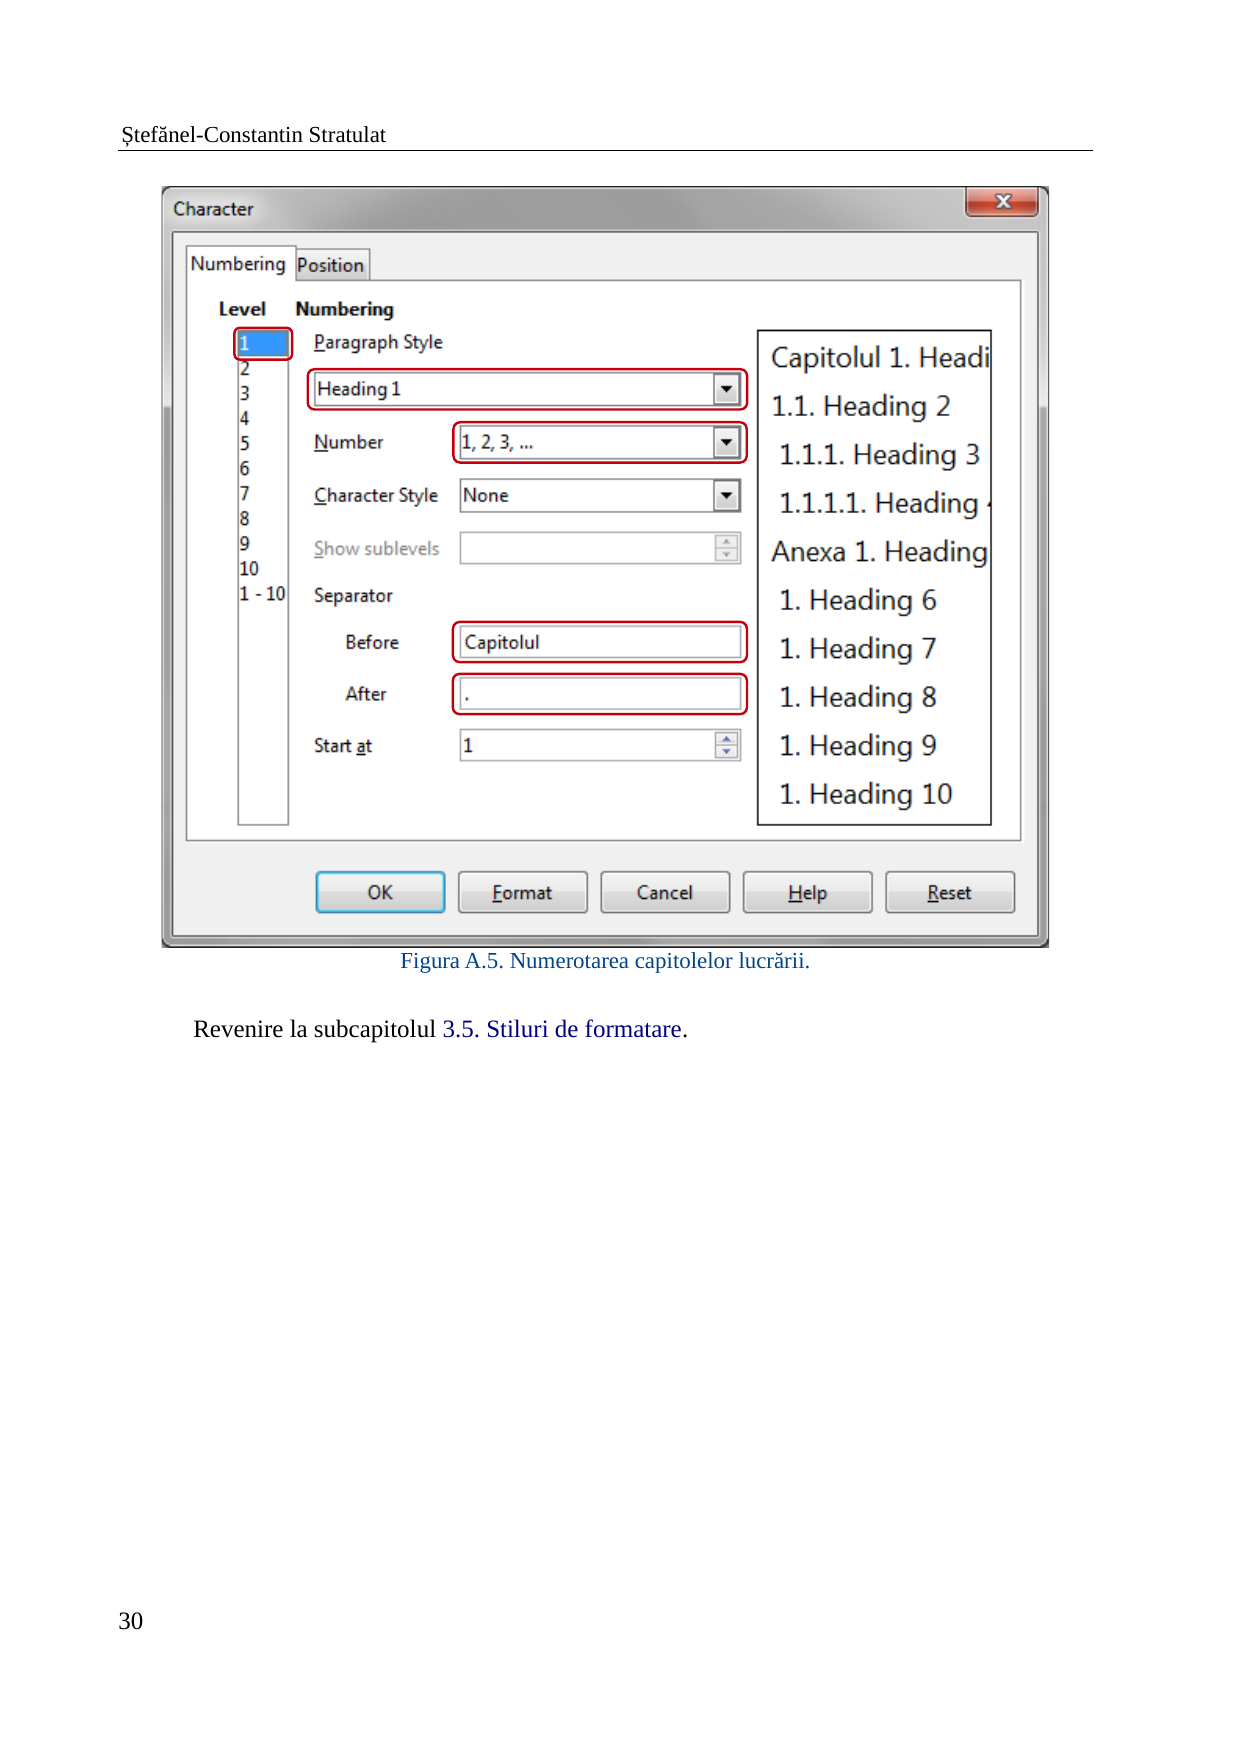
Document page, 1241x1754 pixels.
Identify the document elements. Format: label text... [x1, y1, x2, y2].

text Revenire la subcapitolul 3.5. Stiluri de formatare. [118, 1014, 1093, 1043]
text Figura A.5. Numerotarea capitolelor lucrării. [118, 948, 1092, 974]
picture [161, 186, 1050, 948]
